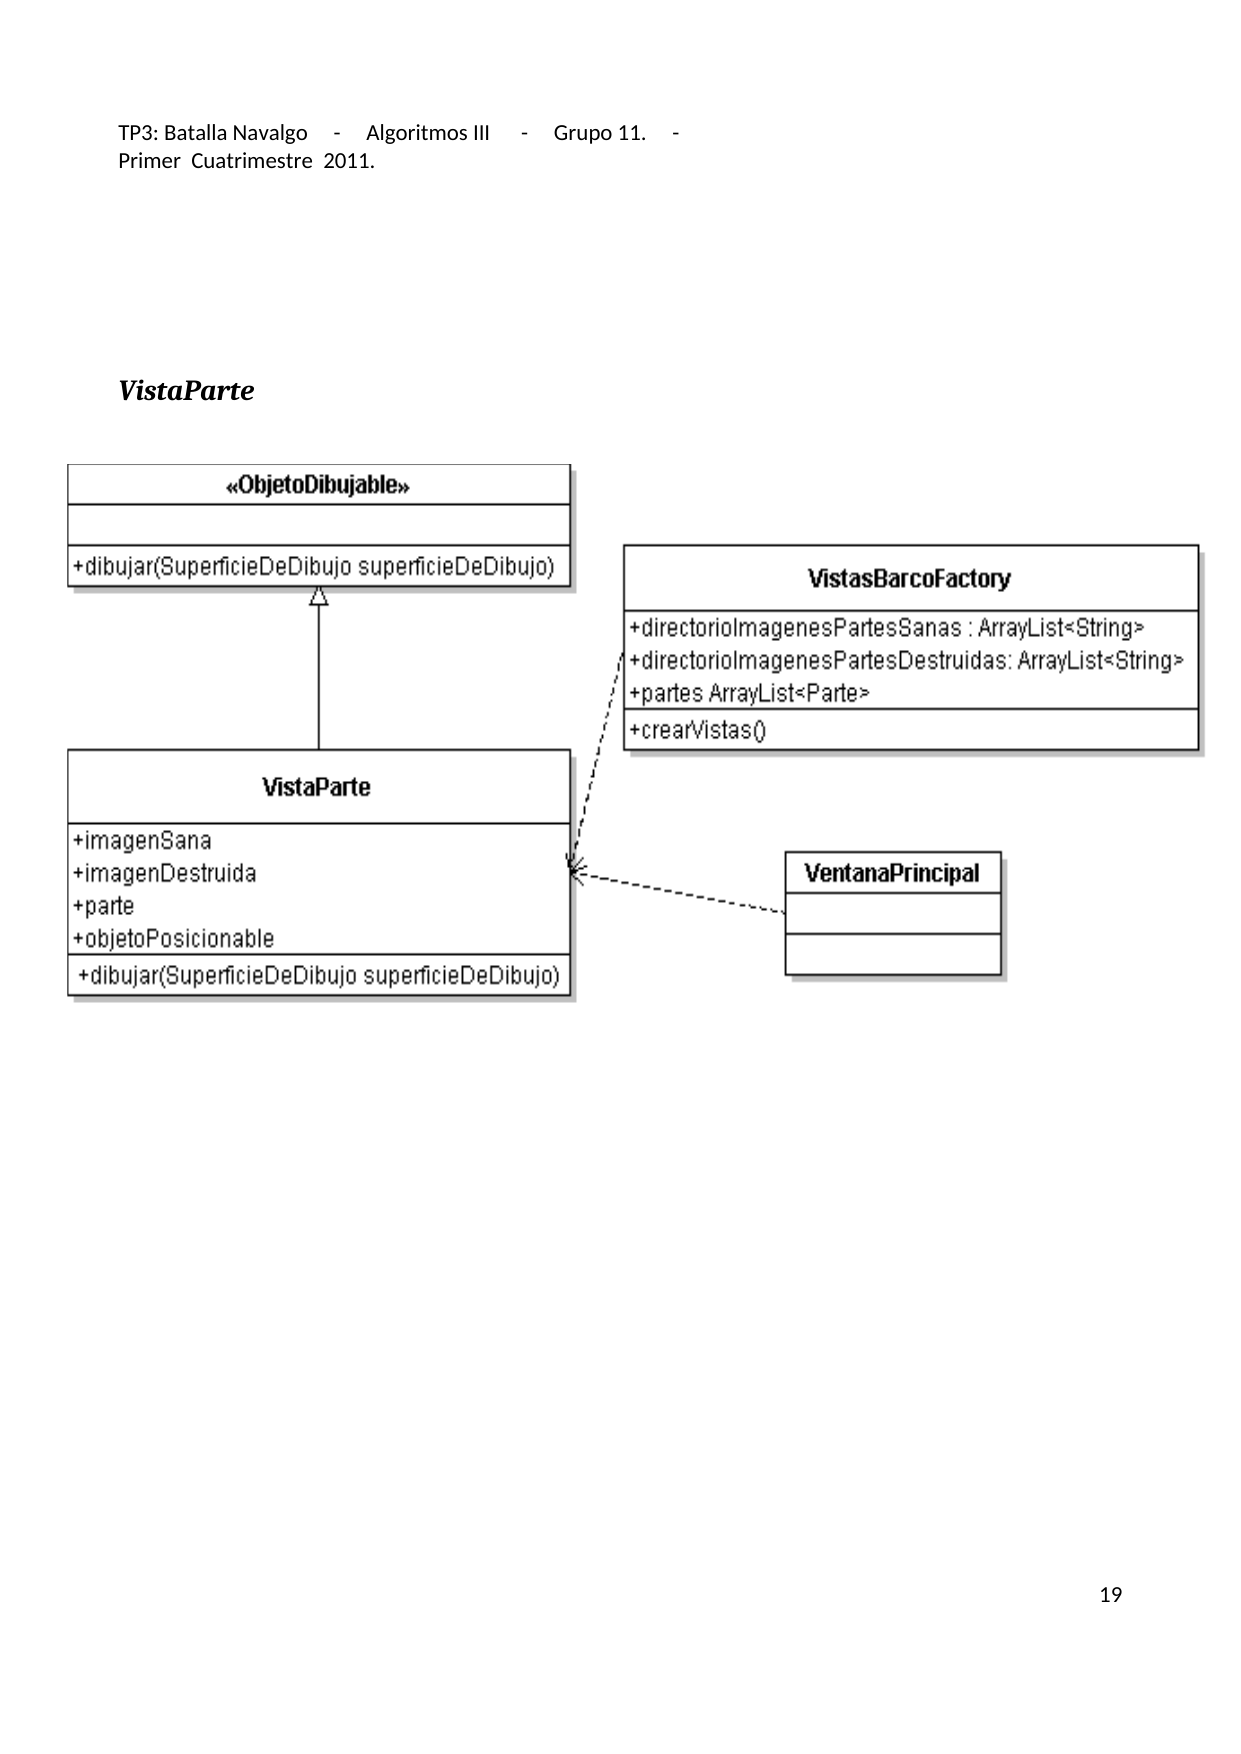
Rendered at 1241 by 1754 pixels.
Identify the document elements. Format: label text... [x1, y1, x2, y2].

text VistaParte [118, 374, 1122, 407]
picture [67, 464, 1207, 1005]
